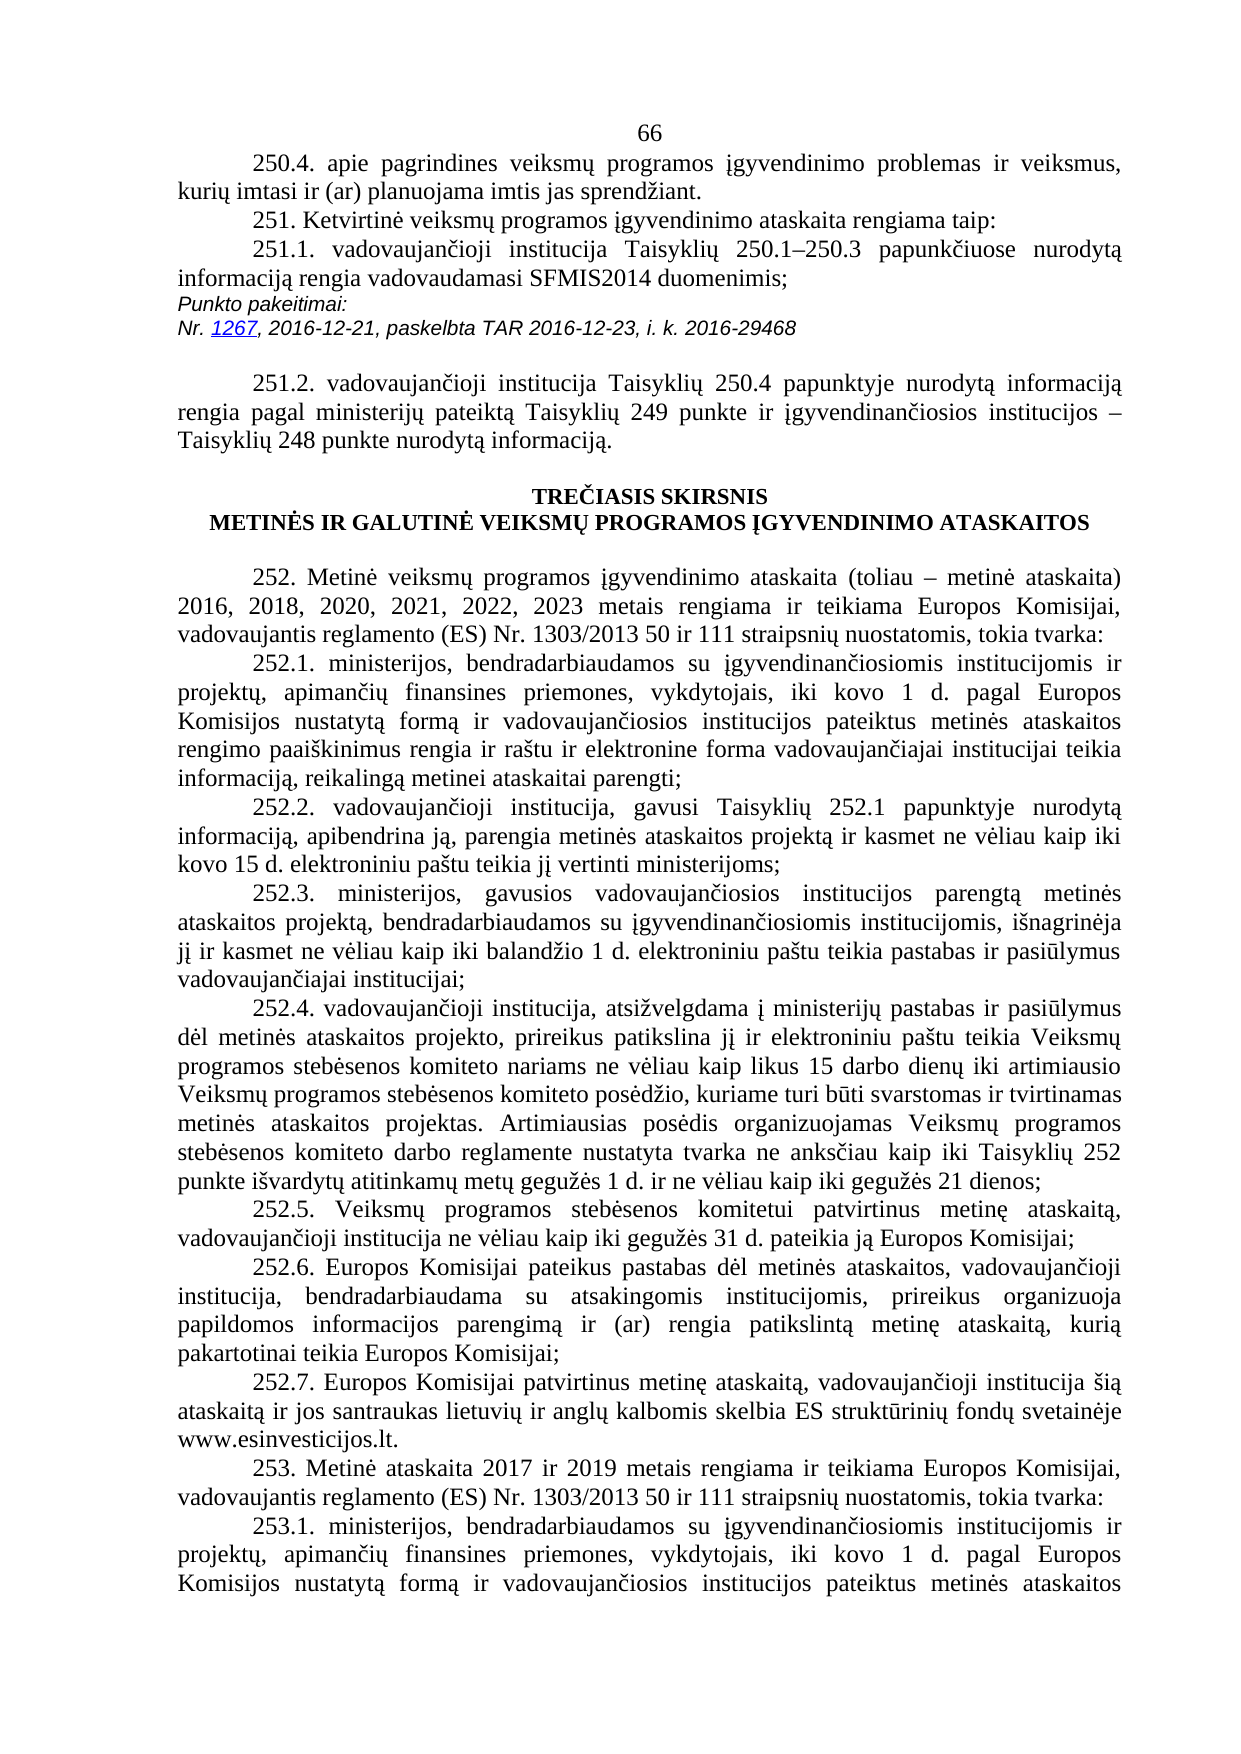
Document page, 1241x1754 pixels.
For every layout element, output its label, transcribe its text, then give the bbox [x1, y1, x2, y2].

text 252.5. Veiksmų programos stebėsenos komitetui patvirtinus metinę ataskaitą, vadovaujančioji institucija ne vėliau kaip iki gegužės 31 d. pateikia ją Europos Komisijai; [177, 1194, 1122, 1252]
subtitle TREČIASIS SKIRSNIS [177, 483, 1122, 509]
text 253. Metinė ataskaita 2017 ir 2019 metais rengiama ir teikiama Europos Komisijai, vadovaujantis reglamento (ES) Nr. 1303/2013 50 ir 111 straipsnių nuostatomis, tokia tvarka: [177, 1453, 1122, 1511]
text 250.4. apie pagrindines veiksmų programos įgyvendinimo problemas ir veiksmus, kurių imtasi ir (ar) planuojama imtis jas sprendžiant. [177, 148, 1122, 205]
text 251. Ketvirtinė veiksmų programos įgyvendinimo ataskaita rengiama taip: [177, 205, 1122, 234]
text Punkto pakeitimai: [177, 291, 1122, 315]
text METINĖS IR GALUTINĖ VEIKSMŲ PROGRAMOS ĮGYVENDINIMO ATASKAITOS [177, 509, 1122, 536]
text 251.2. vadovaujančioji institucija Taisyklių 250.4 papunktyje nurodytą informaciją rengia pagal ministerijų pateiktą Taisyklių 249 punkte ir įgyvendinančiosios institucijos – Taisyklių 248 punkte nurodytą informaciją. [177, 368, 1122, 454]
text 251.1. vadovaujančioji institucija Taisyklių 250.1–250.3 papunkčiuose nurodytą informaciją rengia vadovaudamasi SFMIS2014 duomenimis; [177, 234, 1122, 291]
text 252.6. Europos Komisijai pateikus pastabas dėl metinės ataskaitos, vadovaujančioji institucija, bendradarbiaudama su atsakingomis institucijomis, prireikus organizuoja papildomos informacijos parengimą ir (ar) rengia patikslintą metinę ataskaitą, kurią pakartotinai teikia Europos Komisijai; [177, 1252, 1122, 1367]
text 252.7. Europos Komisijai patvirtinus metinę ataskaitą, vadovaujančioji institucija šią ataskaitą ir jos santraukas lietuvių ir anglų kalbomis skelbia ES struktūrinių fondų svetainėje www.esinvesticijos.lt. [177, 1367, 1122, 1453]
text 252. Metinė veiksmų programos įgyvendinimo ataskaita (toliau – metinė ataskaita) 2016, 2018, 2020, 2021, 2022, 2023 metais rengiama ir teikiama Europos Komisijai, vadovaujantis reglamento (ES) Nr. 1303/2013 50 ir 111 straipsnių nuostatomis, tokia tvarka: [177, 562, 1122, 648]
text 253.1. ministerijos, bendradarbiaudamos su įgyvendinančiosiomis institucijomis ir projektų, apimančių finansines priemones, vykdytojais, iki kovo 1 d. pagal Europos Komisijos nustatytą formą ir vadovaujančiosios institucijos pateiktus metinės ataskaitos [177, 1511, 1122, 1597]
text Nr. 1267, 2016-12-21, paskelbta TAR 2016-12-23, i. k. 2016-29468 [177, 315, 1122, 339]
text 252.3. ministerijos, gavusios vadovaujančiosios institucijos parengtą metinės ataskaitos projektą, bendradarbiaudamos su įgyvendinančiosiomis institucijomis, išnagrinėja jį ir kasmet ne vėliau kaip iki balandžio 1 d. elektroniniu paštu teikia pastabas ir pasiūlymus vadovaujančiajai institucijai; [177, 878, 1122, 993]
text 252.2. vadovaujančioji institucija, gavusi Taisyklių 252.1 papunktyje nurodytą informaciją, apibendrina ją, parengia metinės ataskaitos projektą ir kasmet ne vėliau kaip iki kovo 15 d. elektroniniu paštu teikia jį vertinti ministerijoms; [177, 792, 1122, 878]
text 252.1. ministerijos, bendradarbiaudamos su įgyvendinančiosiomis institucijomis ir projektų, apimančių finansines priemones, vykdytojais, iki kovo 1 d. pagal Europos Komisijos nustatytą formą ir vadovaujančiosios institucijos pateiktus metinės ataskaitos rengimo paaiškinimus rengia ir raštu ir elektronine forma vadovaujančiajai institucijai teikia informaciją, reikalingą metinei ataskaitai parengti; [177, 648, 1122, 792]
text 252.4. vadovaujančioji institucija, atsižvelgdama į ministerijų pastabas ir pasiūlymus dėl metinės ataskaitos projekto, prireikus patikslina jį ir elektroniniu paštu teikia Veiksmų programos stebėsenos komiteto nariams ne vėliau kaip likus 15 darbo dienų iki artimiausio Veiksmų programos stebėsenos komiteto posėdžio, kuriame turi būti svarstomas ir tvirtinamas metinės ataskaitos projektas. Artimiausias posėdis organizuojamas Veiksmų programos stebėsenos komiteto darbo reglamente nustatyta tvarka ne anksčiau kaip iki Taisyklių 252 punkte išvardytų atitinkamų metų gegužės 1 d. ir ne vėliau kaip iki gegužės 21 dienos; [177, 993, 1122, 1194]
